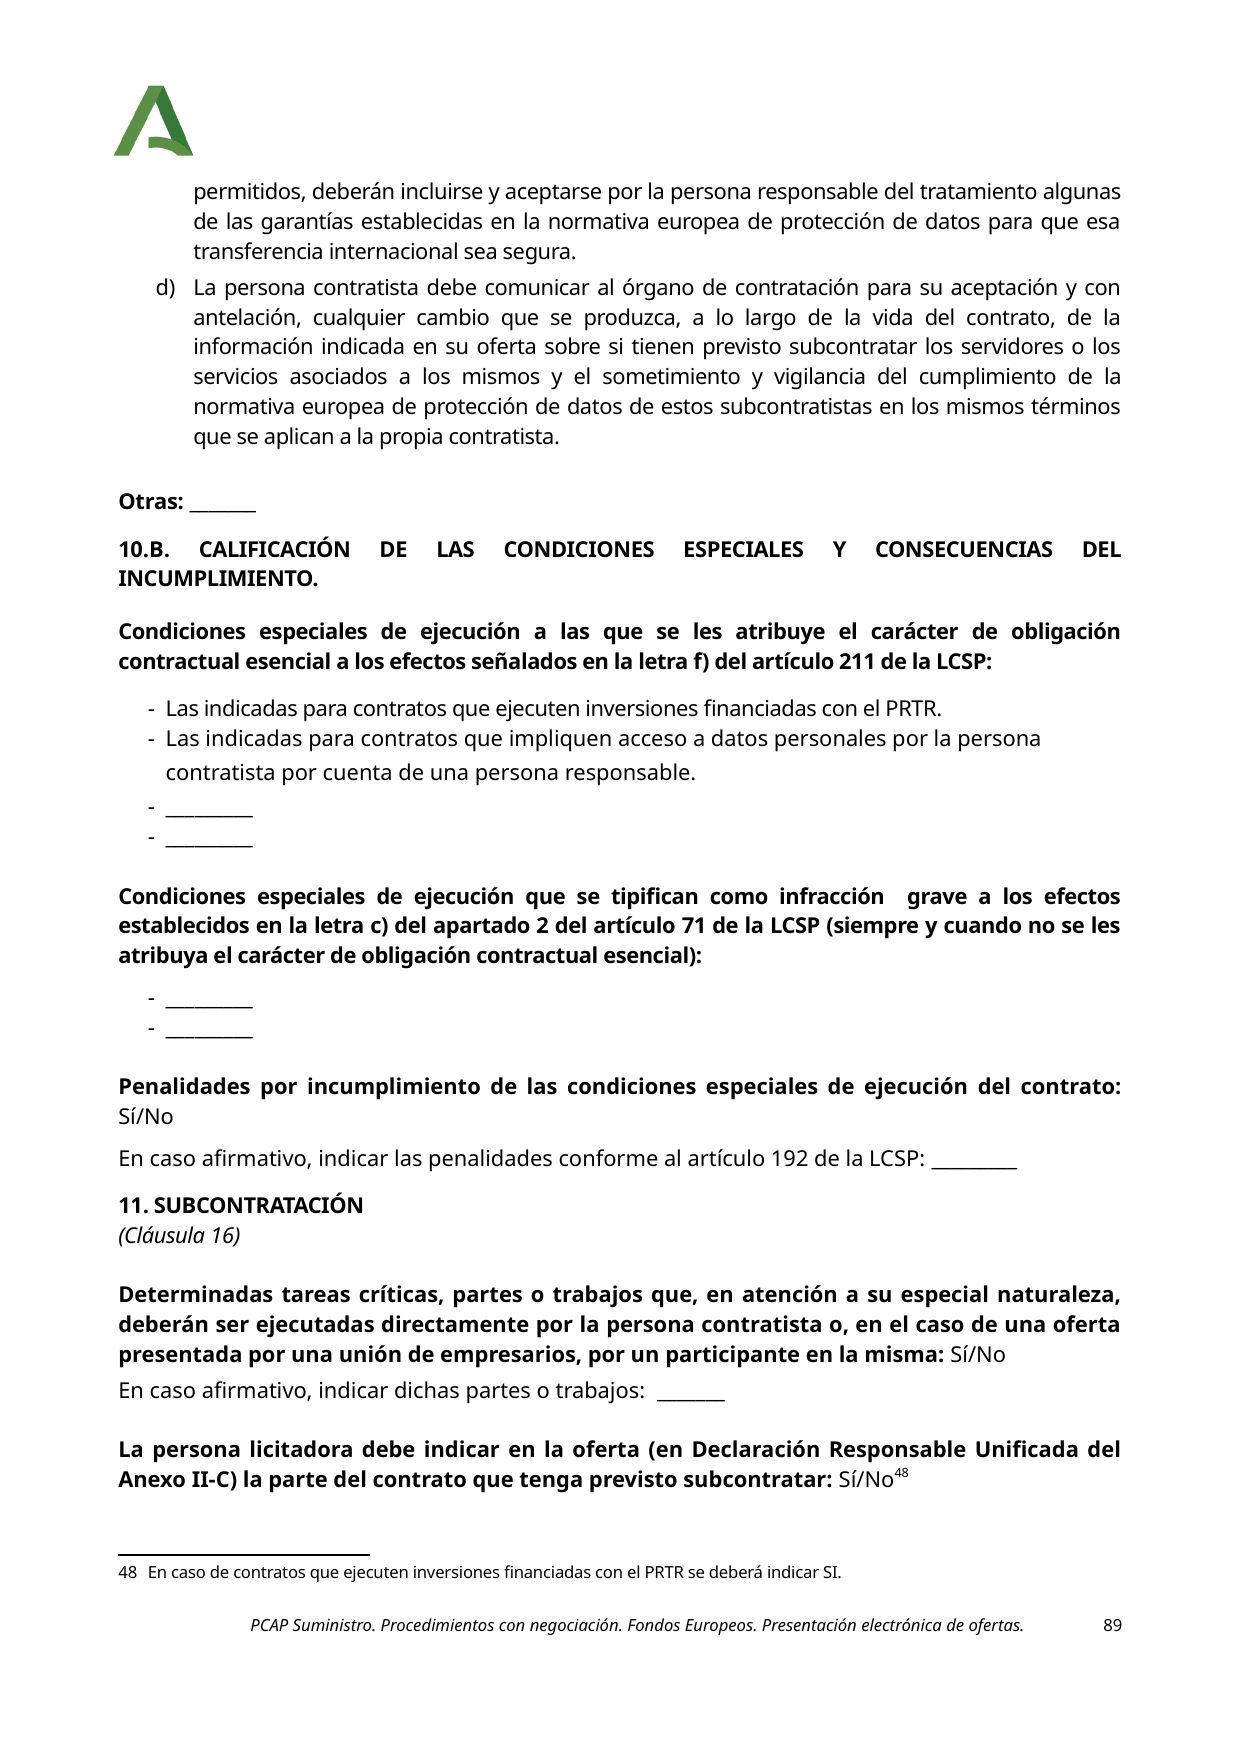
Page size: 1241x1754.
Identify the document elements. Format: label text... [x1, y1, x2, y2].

text Determinadas tareas críticas, partes o trabajos que, en atención a su especial naturaleza, deberán ser ejecutadas directamente por la persona contratista o, en el caso de una oferta presentada por una unión de empresarios, por un participante en la misma: Sí/No [118, 1279, 1122, 1369]
text En caso de contratos que ejecuten inversiones financiadas con el PRTR se deberá indicar SI. [118, 1561, 1122, 1584]
text En caso afirmativo, indicar las penalidades conforme al artículo 192 de la LCSP: _________ [118, 1143, 1122, 1172]
text En caso afirmativo, indicar dichas partes o trabajos: _______ [118, 1375, 1122, 1404]
picture [109, 81, 198, 160]
text Otras: _______ [118, 486, 1122, 516]
text Condiciones especiales de ejecución que se tipifican como infracción grave a los efectos establecidos en la letra c) del apartado 2 del artículo 71 de la LCSP (siempre y cuando no se les atribuya el carácter de obligación contractual esencial): [118, 881, 1122, 970]
text - Las indicadas para contratos que ejecuten inversiones financiadas con el PRTR. [148, 693, 1122, 723]
text Penalidades por incumplimiento de las condiciones especiales de ejecución del contrato: Sí/No [118, 1071, 1122, 1131]
text Condiciones especiales de ejecución a las que se les atribuye el carácter de obligación contractual esencial a los efectos señalados en la letra f) del artículo 211 de la LCSP: [118, 616, 1122, 676]
text - _________ [148, 982, 1122, 1012]
text (Cláusula 16) [118, 1220, 1122, 1250]
text - _________ [148, 1012, 1122, 1041]
text La persona licitadora debe indicar en la oferta (en Declaración Responsable Unificada del Anexo II-C) la parte del contrato que tenga previsto subcontratar: Sí/No [118, 1434, 1122, 1494]
text 10.B. CALIFICACIÓN DE LAS CONDICIONES ESPECIALES Y CONSECUENCIAS DEL INCUMPLIMIENTO. [118, 534, 1122, 593]
text - Las indicadas para contratos que impliquen acceso a datos personales por la persona contratista por cuenta de una persona responsable. [148, 723, 1122, 787]
text 11. SUBCONTRATACIÓN [118, 1190, 1122, 1220]
list permitidos, deberán incluirse y aceptarse por la persona responsable del tratamiento algunas de las garantías establecidas en la normativa europea de protección de datos para que esa transferencia internacional sea segura. [155, 176, 1122, 266]
text - _________ [148, 821, 1122, 851]
list La persona contratista debe comunicar al órgano de contratación para su aceptación y con antelación, cualquier cambio que se produzca, a lo largo de la vida del contrato, de la información indicada en su oferta sobre si tienen previsto subcontratar los servidores o los servicios asociados a los mismos y el sometimiento y vigilancia del cumplimiento de la normativa europea de protección de datos de estos subcontratistas en los mismos términos que se aplican a la propia contratista. [155, 272, 1122, 450]
text - _________ [148, 791, 1122, 821]
